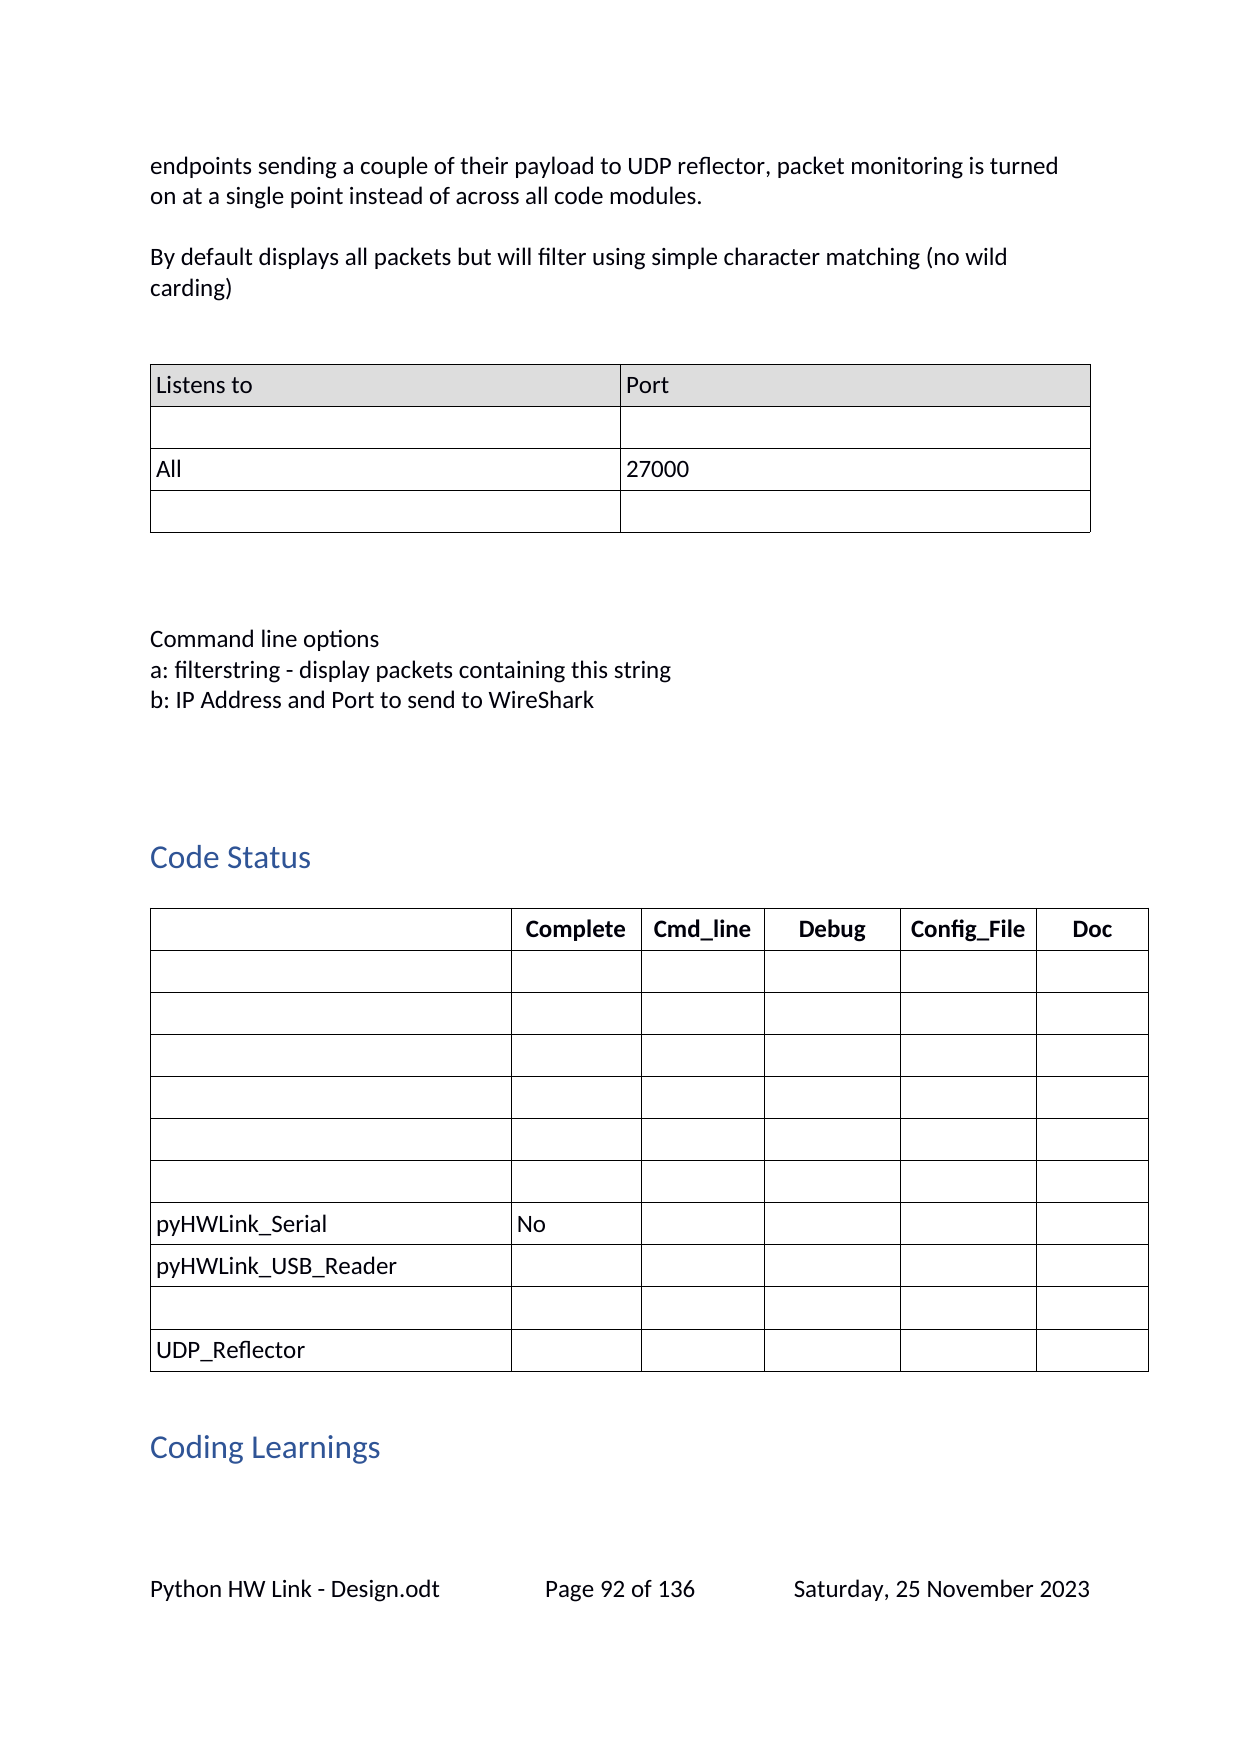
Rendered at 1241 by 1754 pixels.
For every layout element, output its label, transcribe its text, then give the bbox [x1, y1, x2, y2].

table_cell [642, 1161, 764, 1202]
table_cell [642, 1203, 764, 1244]
table_cell [151, 491, 620, 532]
table_cell [1037, 1245, 1148, 1286]
text b: IP Address and Port to send to WireShark [150, 685, 1090, 715]
subtitle Code Status [150, 836, 1090, 877]
table_cell [901, 1161, 1036, 1202]
text endpoints sending a couple of their payload to UDP reflector, packet monitoring is turned on at a single point instead of across all code modules. [150, 150, 1090, 211]
table_cell [512, 951, 641, 992]
table_cell [901, 1330, 1036, 1371]
table_cell [1037, 1161, 1148, 1202]
table_cell [901, 1287, 1036, 1328]
table_cell [512, 1119, 641, 1160]
table_cell [151, 1035, 511, 1076]
table_cell 27000 [621, 449, 1090, 490]
table_cell [901, 1245, 1036, 1286]
table_cell [901, 1077, 1036, 1118]
table_cell [765, 1330, 900, 1371]
table_cell [1037, 951, 1148, 992]
table_cell All [151, 449, 620, 490]
table_header Complete [512, 909, 641, 950]
table_cell [1037, 1035, 1148, 1076]
table_cell [765, 1035, 900, 1076]
table_cell pyHWLink_Serial [151, 1203, 511, 1244]
table_cell [901, 1035, 1036, 1076]
table_cell [1037, 993, 1148, 1034]
table_cell [642, 1035, 764, 1076]
table_cell [901, 1119, 1036, 1160]
table_cell [642, 1119, 764, 1160]
table_cell [512, 1161, 641, 1202]
table_cell [1037, 1077, 1148, 1118]
table_cell [1037, 1330, 1148, 1371]
table_cell [512, 1287, 641, 1328]
table_cell [642, 1245, 764, 1286]
table_cell [901, 951, 1036, 992]
table_cell [765, 1287, 900, 1328]
table_cell [1037, 1203, 1148, 1244]
table_cell [901, 993, 1036, 1034]
table_cell [512, 1077, 641, 1118]
table_cell [151, 951, 511, 992]
table_cell [765, 1245, 900, 1286]
table_cell [901, 1203, 1036, 1244]
table_cell [621, 407, 1090, 448]
table_header Port [621, 365, 1090, 406]
table_cell [765, 1077, 900, 1118]
table_cell [642, 1330, 764, 1371]
table_header Cmd_line [642, 909, 764, 950]
table_cell [1037, 1287, 1148, 1328]
table_header Listens to [151, 365, 620, 406]
table_cell [765, 1203, 900, 1244]
table_cell [642, 993, 764, 1034]
table_header Doc [1037, 909, 1148, 950]
text a: filterstring - display packets containing this string [150, 654, 1090, 685]
table_cell [512, 1245, 641, 1286]
table_cell [151, 1077, 511, 1118]
table_cell [151, 1161, 511, 1202]
table_cell [642, 1287, 764, 1328]
table_cell [512, 993, 641, 1034]
table_cell [512, 1035, 641, 1076]
table_cell [151, 993, 511, 1034]
table_cell [642, 951, 764, 992]
table_cell [151, 407, 620, 448]
table_cell [151, 1119, 511, 1160]
table_header Config_File [901, 909, 1036, 950]
table_header [151, 909, 511, 950]
table_cell [512, 1330, 641, 1371]
table_cell [765, 1119, 900, 1160]
table_cell [151, 1287, 511, 1328]
table_cell [642, 1077, 764, 1118]
table_cell [765, 951, 900, 992]
table_cell [621, 491, 1090, 532]
table_cell [1037, 1119, 1148, 1160]
table_cell UDP_Reflector [151, 1330, 511, 1371]
subtitle Coding Learnings [150, 1426, 1090, 1467]
table_cell [765, 993, 900, 1034]
table_cell [765, 1161, 900, 1202]
table_cell pyHWLink_USB_Reader [151, 1245, 511, 1286]
table_header Debug [765, 909, 900, 950]
table_cell No [512, 1203, 641, 1244]
text By default displays all packets but will filter using simple character matching (no wild carding) [150, 242, 1090, 303]
text Command line options [150, 624, 1090, 654]
